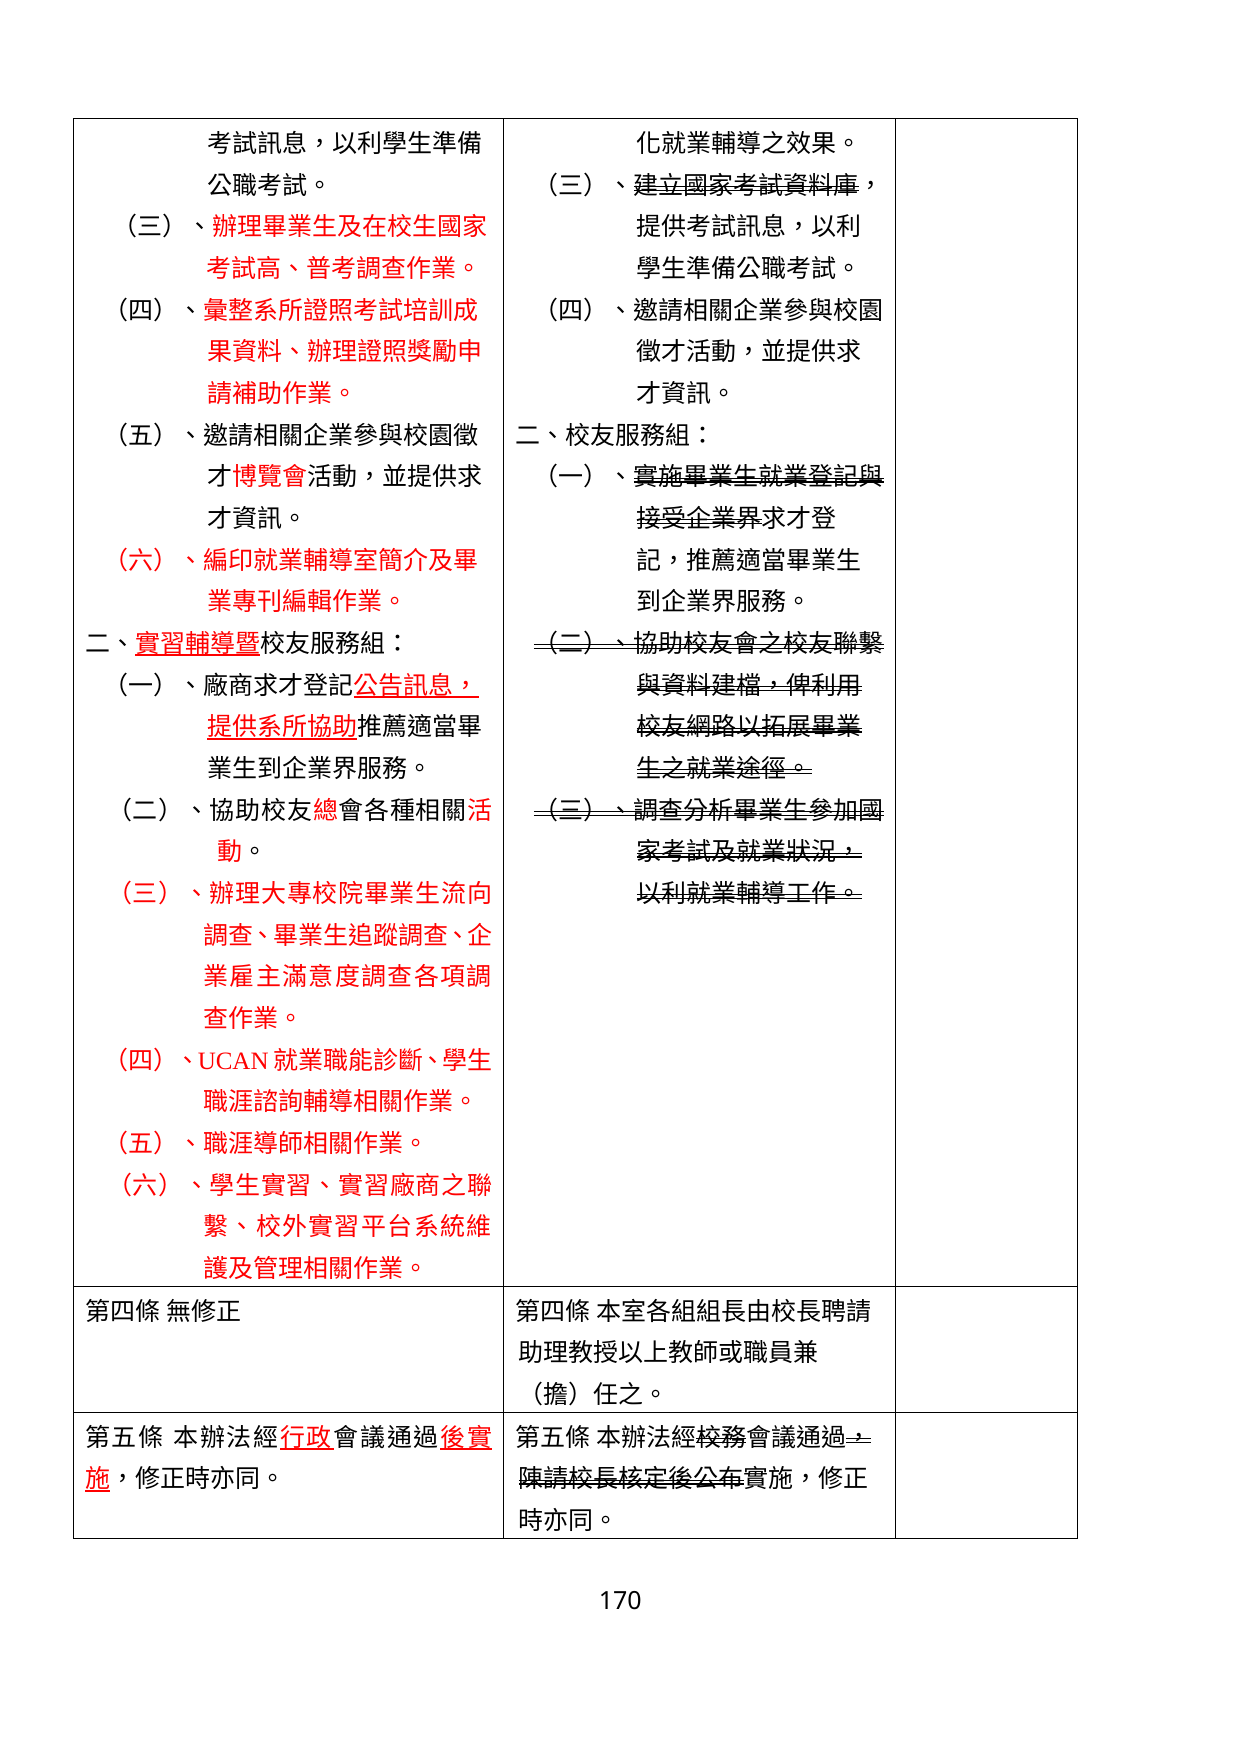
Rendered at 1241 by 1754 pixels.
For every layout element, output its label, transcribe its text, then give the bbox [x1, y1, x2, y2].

table_cell 第四條 本室各組組長由校長聘請助理教授以上教師或職員兼（擔）任之。 [504, 1287, 895, 1412]
table_cell 第五條 本辦法經校務會議通過，陳請校長核定後公布實施，修正時亦同。 [504, 1413, 895, 1538]
table_cell [896, 1413, 1077, 1538]
table_cell [896, 119, 1077, 1286]
table_cell 化就業輔導之效果。 （三）、建立國家考試資料庫，提供考試訊息，以利學生準備公職考試。 （四）、邀請相關企業參與校園徵才活動，並提供求才資訊。 二、校友服務組： （一）、實施畢業生就業登記與接受企業界求才登記，推薦適當畢業生到企業界服務。 （二）、協助校友會之校友聯繫與資料建檔，俾利用校友網路以拓展畢業生之就業途徑。 （三）、調查分析畢業生參加國家考試及就業狀況，以利就業輔導工作。 [504, 119, 895, 1286]
table_cell [896, 1287, 1077, 1412]
table_cell 第五條 本辦法經行政會議通過後實施，修正時亦同。 [74, 1413, 503, 1538]
table_cell 考試訊息，以利學生準備公職考試。 （三）、辦理畢業生及在校生國家考試高、普考調查作業。 （四）、彙整系所證照考試培訓成果資料、辦理證照獎勵申請補助作業。 （五）、邀請相關企業參與校園徵才博覽會活動，並提供求才資訊。 （六）、編印就業輔導室簡介及畢業專刊編輯作業。 二、實習輔導暨校友服務組： （一）、廠商求才登記公告訊息，提供系所協助推薦適當畢業生到企業界服務。 （二）、協助校友總會各種相關活動。 （三）、辦理大專校院畢業生流向調查、畢業生追蹤調查、企業雇主滿意度調查各項調查作業。 （四）、UCAN就業職能診斷、學生職涯諮詢輔導相關作業。 （五）、職涯導師相關作業。 （六）、學生實習、實習廠商之聯繫、校外實習平台系統維護及管理相關作業。 [74, 119, 503, 1286]
table_cell 第四條 無修正 [74, 1287, 503, 1412]
